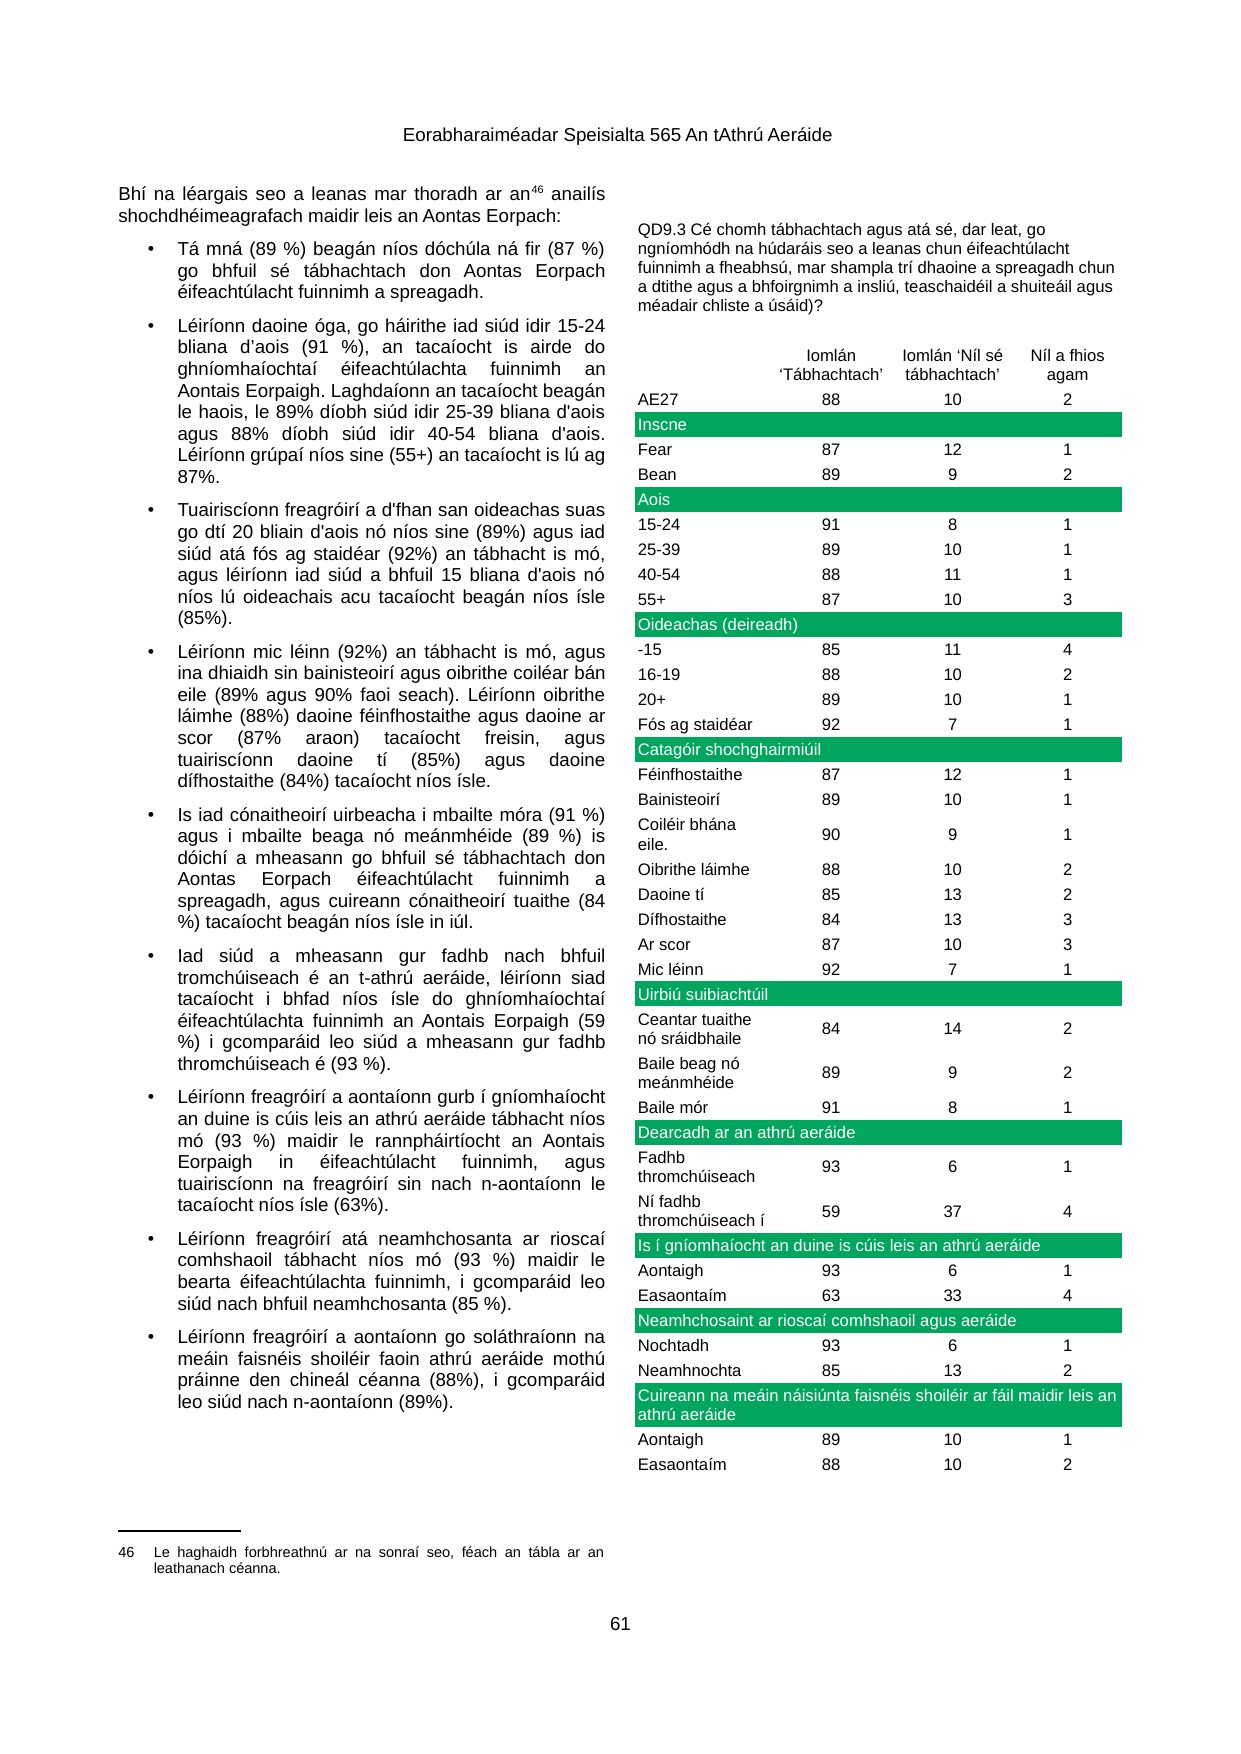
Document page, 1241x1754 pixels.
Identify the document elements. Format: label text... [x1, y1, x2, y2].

table_cell 10 [892, 1452, 1013, 1477]
table_cell 2 [1013, 856, 1122, 881]
table_cell Dearcadh ar an athrú aeráide [635, 1120, 1122, 1145]
table_cell 13 [892, 906, 1013, 931]
table_cell Catagóir shochghairmiúil [635, 737, 1122, 762]
table_cell 93 [770, 1333, 892, 1358]
table_cell 1 [1013, 437, 1122, 462]
table_cell Easaontaím [635, 1283, 770, 1308]
table_cell Dífhostaithe [635, 906, 770, 931]
table_cell Uirbiú suibiachtúil [635, 981, 1122, 1006]
table_cell Mic léinn [635, 956, 770, 981]
table_cell Baile mór [635, 1095, 770, 1120]
table_cell 25-39 [635, 537, 770, 562]
table_cell 37 [892, 1189, 1013, 1233]
table_cell 7 [892, 956, 1013, 981]
table_cell Iomlán ‘Níl sé tábhachtach’ [892, 343, 1013, 387]
table_cell 15-24 [635, 512, 770, 537]
table_cell Fadhb thromchúiseach [635, 1145, 770, 1189]
table_cell 89 [770, 1051, 892, 1095]
table_cell 12 [892, 437, 1013, 462]
table_cell 12 [892, 762, 1013, 787]
table_cell Baile beag nó meánmhéide [635, 1051, 770, 1095]
list Léiríonn mic léinn (92%) an tábhacht is mó, agus ina dhiaidh sin bainisteoirí agus oibrithe coiléar bán eile (89% agus 90% faoi seach). Léiríonn oibrithe láimhe (88%) daoine féinfhostaithe agus daoine ar scor (87% araon) tacaíocht freisin, agus tuairiscíonn daoine tí (85%) agus daoine dífhostaithe (84%) tacaíocht níos ísle. [148, 641, 605, 792]
table_cell 63 [770, 1283, 892, 1308]
table_cell Easaontaím [635, 1452, 770, 1477]
table_cell 10 [892, 587, 1013, 612]
table_cell 1 [1013, 1145, 1122, 1189]
table_cell 3 [1013, 906, 1122, 931]
table_cell 3 [1013, 931, 1122, 956]
table_cell 9 [892, 812, 1013, 856]
table_cell 93 [770, 1258, 892, 1283]
table_cell 87 [770, 437, 892, 462]
table_cell 1 [1013, 1095, 1122, 1120]
table_cell 2 [1013, 1358, 1122, 1383]
table_cell 11 [892, 637, 1013, 662]
table_cell 8 [892, 1095, 1013, 1120]
table_cell 92 [770, 956, 892, 981]
table_cell 59 [770, 1189, 892, 1233]
table_cell 2 [1013, 1452, 1122, 1477]
table_cell 91 [770, 512, 892, 537]
table_cell 4 [1013, 637, 1122, 662]
list Iad siúd a mheasann gur fadhb nach bhfuil tromchúiseach é an t-athrú aeráide, léiríonn siad tacaíocht i bhfad níos ísle do ghníomhaíochtaí éifeachtúlachta fuinnimh an Aontais Eorpaigh (59 %) i gcomparáid leo siúd a mheasann gur fadhb thromchúiseach é (93 %). [148, 945, 605, 1074]
table_cell 90 [770, 812, 892, 856]
table_cell 88 [770, 387, 892, 412]
table_cell 16-19 [635, 662, 770, 687]
table_cell [770, 318, 892, 343]
table_header QD9.3 Cé chomh tábhachtach agus atá sé, dar leat, go ngníomhódh na húdaráis seo a leanas chun éifeachtúlacht fuinnimh a fheabhsú, mar shampla trí dhaoine a spreagadh chun a dtithe agus a bhfoirgnimh a insliú, teaschaidéil a shuiteáil agus méadair chliste a úsáid)? [635, 216, 1122, 318]
table_cell 10 [892, 931, 1013, 956]
table_cell 1 [1013, 512, 1122, 537]
table_cell 88 [770, 662, 892, 687]
table_cell AE27 [635, 387, 770, 412]
table_cell Ní fadhb thromchúiseach í [635, 1189, 770, 1233]
table_cell Oibrithe láimhe [635, 856, 770, 881]
table_cell 88 [770, 1452, 892, 1477]
table_cell 84 [770, 906, 892, 931]
table_cell 4 [1013, 1283, 1122, 1308]
table_cell 10 [892, 387, 1013, 412]
table_cell 1 [1013, 762, 1122, 787]
table_cell Fós ag staidéar [635, 712, 770, 737]
table_cell 1 [1013, 537, 1122, 562]
table_cell 89 [770, 537, 892, 562]
table_cell 2 [1013, 1051, 1122, 1095]
table_cell 33 [892, 1283, 1013, 1308]
table_cell 6 [892, 1333, 1013, 1358]
table_cell [635, 318, 770, 343]
table_cell 89 [770, 787, 892, 812]
table_cell Bean [635, 462, 770, 487]
table_cell 1 [1013, 1258, 1122, 1283]
table_cell 2 [1013, 1006, 1122, 1051]
table_cell 2 [1013, 462, 1122, 487]
table_cell 40-54 [635, 562, 770, 587]
table_cell Nochtadh [635, 1333, 770, 1358]
table_cell 89 [770, 687, 892, 712]
table_cell 92 [770, 712, 892, 737]
table_cell 7 [892, 712, 1013, 737]
table_cell Fear [635, 437, 770, 462]
table_cell 13 [892, 881, 1013, 906]
table_cell 1 [1013, 562, 1122, 587]
table_cell Daoine tí [635, 881, 770, 906]
table_cell Níl a fhios agam [1013, 343, 1122, 387]
table_cell 1 [1013, 1427, 1122, 1452]
table_cell Coiléir bhána eile. [635, 812, 770, 856]
table_cell Bainisteoirí [635, 787, 770, 812]
list Léiríonn freagróirí a aontaíonn gurb í gníomhaíocht an duine is cúis leis an athrú aeráide tábhacht níos mó (93 %) maidir le rannpháirtíocht an Aontais Eorpaigh in éifeachtúlacht fuinnimh, agus tuairiscíonn na freagróirí sin nach n-aontaíonn le tacaíocht níos ísle (63%). [148, 1086, 605, 1216]
table_cell 85 [770, 637, 892, 662]
table_cell 89 [770, 462, 892, 487]
table_cell Ar scor [635, 931, 770, 956]
table_cell 6 [892, 1258, 1013, 1283]
table_cell 10 [892, 856, 1013, 881]
table_cell 1 [1013, 787, 1122, 812]
table_cell 8 [892, 512, 1013, 537]
table_cell Iomlán ‘Tábhachtach’ [770, 343, 892, 387]
table_cell 10 [892, 687, 1013, 712]
list Is iad cónaitheoirí uirbeacha i mbailte móra (91 %) agus i mbailte beaga nó meánmhéide (89 %) is dóichí a mheasann go bhfuil sé tábhachtach don Aontas Eorpach éifeachtúlacht fuinnimh a spreagadh, agus cuireann cónaitheoirí tuaithe (84 %) tacaíocht beagán níos ísle in iúl. [148, 803, 605, 933]
list Tá mná (89 %) beagán níos dóchúla ná fir (87 %) go bhfuil sé tábhachtach don Aontas Eorpach éifeachtúlacht fuinnimh a spreagadh. [148, 238, 605, 303]
table_cell [635, 343, 770, 387]
table_cell 1 [1013, 812, 1122, 856]
table_cell Oideachas (deireadh) [635, 612, 1122, 637]
table_cell 88 [770, 856, 892, 881]
table_cell Inscne [635, 412, 1122, 437]
table_cell Neamhnochta [635, 1358, 770, 1383]
table_cell 10 [892, 787, 1013, 812]
table_cell 2 [1013, 881, 1122, 906]
table_cell 6 [892, 1145, 1013, 1189]
table_cell Aontaigh [635, 1258, 770, 1283]
table_cell 14 [892, 1006, 1013, 1051]
table_cell 89 [770, 1427, 892, 1452]
table_cell 93 [770, 1145, 892, 1189]
table_cell -15 [635, 637, 770, 662]
table_cell 10 [892, 537, 1013, 562]
table_cell 1 [1013, 687, 1122, 712]
table_cell 20+ [635, 687, 770, 712]
table_cell Aois [635, 487, 1122, 512]
table_cell Cuireann na meáin náisiúnta faisnéis shoiléir ar fáil maidir leis an athrú aeráide [635, 1383, 1122, 1427]
table_cell 2 [1013, 662, 1122, 687]
table_cell 84 [770, 1006, 892, 1051]
table_cell 87 [770, 931, 892, 956]
list Léiríonn freagróirí a aontaíonn go soláthraíonn na meáin faisnéis shoiléir faoin athrú aeráide mothú práinne den chineál céanna (88%), i gcomparáid leo siúd nach n-aontaíonn (89%). [148, 1326, 605, 1412]
table_cell Féinfhostaithe [635, 762, 770, 787]
table_cell 1 [1013, 712, 1122, 737]
table_cell Neamhchosaint ar rioscaí comhshaoil agus aeráide [635, 1308, 1122, 1333]
table_cell Ceantar tuaithe nó sráidbhaile [635, 1006, 770, 1051]
table_cell 3 [1013, 587, 1122, 612]
list Tuairiscíonn freagróirí a d'fhan san oideachas suas go dtí 20 bliain d'aois nó níos sine (89%) agus iad siúd atá fós ag staidéar (92%) an tábhacht is mó, agus léiríonn iad siúd a bhfuil 15 bliana d'aois nó níos lú oideachais acu tacaíocht beagán níos ísle (85%). [148, 499, 605, 629]
table_cell [1013, 318, 1122, 343]
list Léiríonn daoine óga, go háirithe iad siúd idir 15-24 bliana d’aois (91 %), an tacaíocht is airde do ghníomhaíochtaí éifeachtúlachta fuinnimh an Aontais Eorpaigh. Laghdaíonn an tacaíocht beagán le haois, le 89% díobh siúd idir 25-39 bliana d'aois agus 88% díobh siúd idir 40-54 bliana d'aois. Léiríonn grúpaí níos sine (55+) an tacaíocht is lú ag 87%. [148, 315, 605, 487]
table_cell 9 [892, 1051, 1013, 1095]
table_cell 4 [1013, 1189, 1122, 1233]
table_cell 10 [892, 662, 1013, 687]
table_cell Is í gníomhaíocht an duine is cúis leis an athrú aeráide [635, 1233, 1122, 1258]
text Le haghaidh forbhreathnú ar na sonraí seo, féach an tábla ar an leathanach céanna. [118, 1543, 605, 1577]
table_cell 91 [770, 1095, 892, 1120]
table_cell 2 [1013, 387, 1122, 412]
list Léiríonn freagróirí atá neamhchosanta ar rioscaí comhshaoil tábhacht níos mó (93 %) maidir le bearta éifeachtúlachta fuinnimh, i gcomparáid leo siúd nach bhfuil neamhchosanta (85 %). [148, 1227, 605, 1314]
table_cell 88 [770, 562, 892, 587]
table_cell 85 [770, 881, 892, 906]
table_cell 85 [770, 1358, 892, 1383]
table_cell 10 [892, 1427, 1013, 1452]
table_cell Aontaigh [635, 1427, 770, 1452]
table_cell [892, 318, 1013, 343]
table_cell 1 [1013, 956, 1122, 981]
table_cell 55+ [635, 587, 770, 612]
table_cell 87 [770, 587, 892, 612]
table_cell 11 [892, 562, 1013, 587]
table_cell 9 [892, 462, 1013, 487]
table_cell 13 [892, 1358, 1013, 1383]
table_cell 1 [1013, 1333, 1122, 1358]
table_cell 87 [770, 762, 892, 787]
text Bhí na léargais seo a leanas mar thoradh ar an anailís shochdhéimeagrafach maidir leis an Aontas Eorpach: [118, 183, 605, 226]
